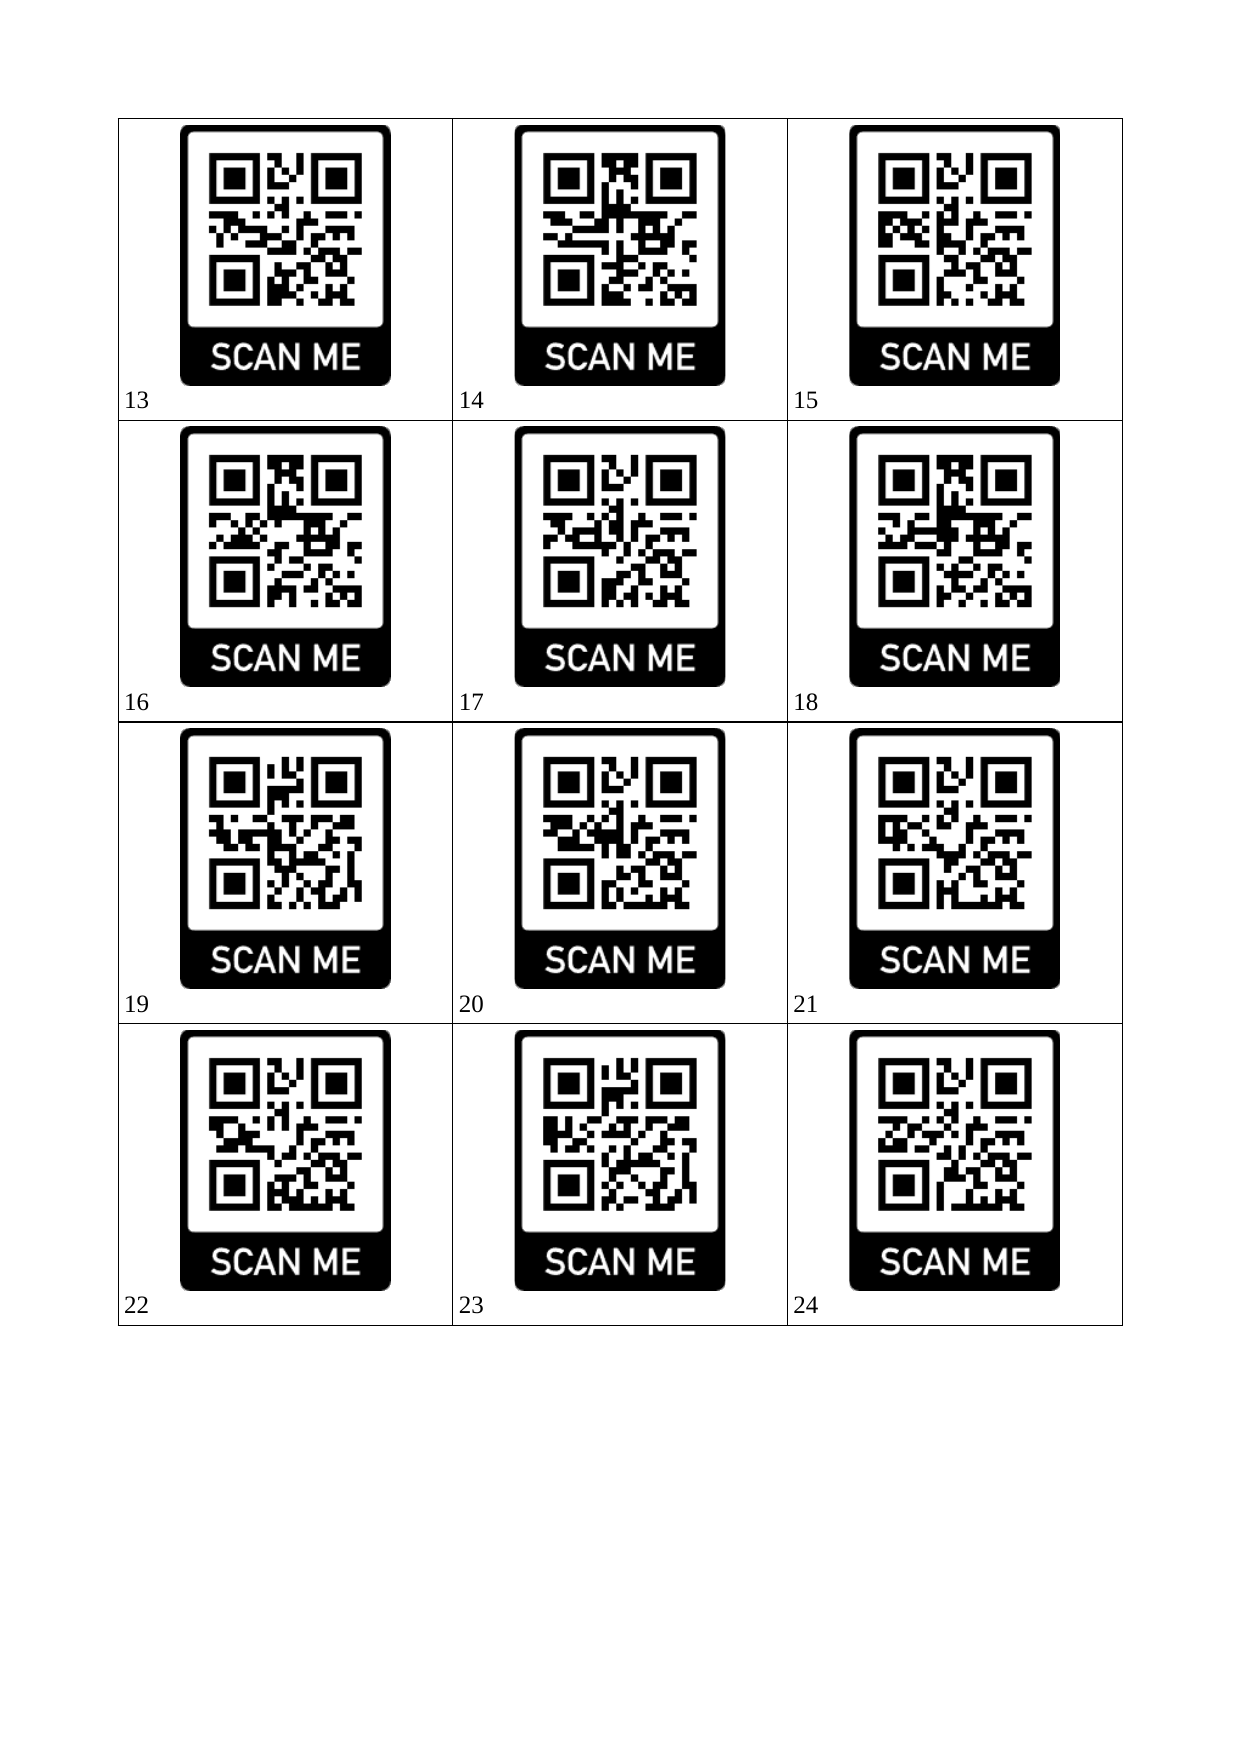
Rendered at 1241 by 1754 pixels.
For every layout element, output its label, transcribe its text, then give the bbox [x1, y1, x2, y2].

picture [514, 728, 726, 989]
table_cell 23 [453, 1024, 787, 1325]
table_header 13 [119, 119, 452, 420]
table_cell 20 [453, 723, 787, 1023]
table_cell 22 [119, 1024, 452, 1325]
picture [849, 426, 1060, 687]
table_header 15 [788, 119, 1122, 420]
picture [180, 125, 391, 386]
picture [849, 125, 1060, 386]
picture [514, 1030, 726, 1291]
table_cell 21 [788, 723, 1122, 1023]
picture [514, 125, 726, 386]
picture [849, 728, 1060, 989]
picture [180, 426, 391, 687]
table_cell 18 [788, 421, 1122, 721]
table_cell 16 [119, 421, 452, 721]
picture [514, 426, 726, 687]
table_cell 17 [453, 421, 787, 721]
table_cell 19 [119, 723, 452, 1023]
table_header 14 [453, 119, 787, 420]
picture [180, 1030, 391, 1291]
table_cell 24 [788, 1024, 1122, 1325]
picture [180, 728, 391, 989]
picture [849, 1030, 1060, 1291]
